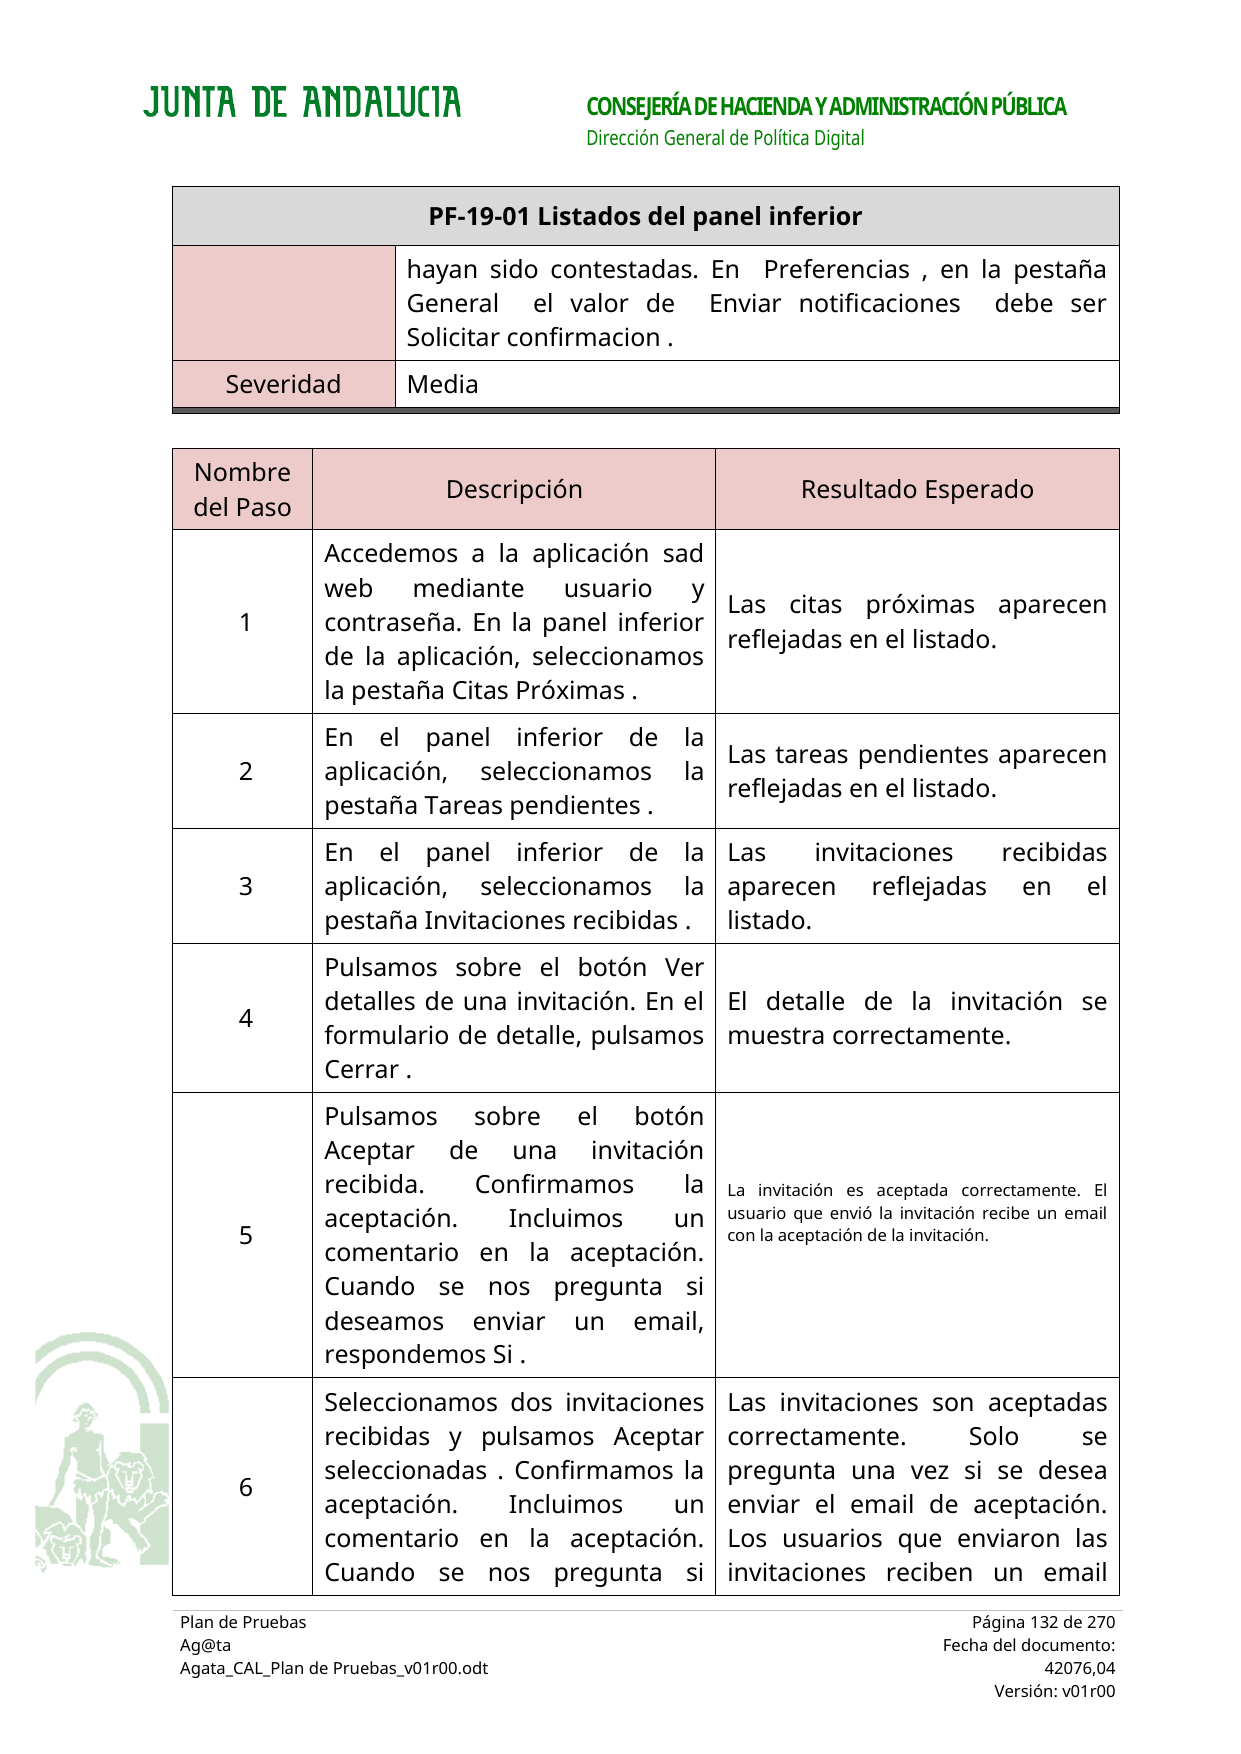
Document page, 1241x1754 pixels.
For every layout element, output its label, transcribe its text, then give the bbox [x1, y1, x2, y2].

table_header Descripción [313, 449, 715, 529]
table_header Resultado Esperado [716, 449, 1119, 529]
table_cell 6 [173, 1378, 312, 1594]
table_cell Las invitaciones son aceptadas correctamente. Solo se pregunta una vez si se desea enviar el email de aceptación. Los usuarios que enviaron las invitaciones reciben un email [716, 1378, 1119, 1594]
table_cell 4 [173, 944, 312, 1092]
table_cell Las citas próximas aparecen reflejadas en el listado. [716, 530, 1119, 712]
table_cell La invitación es aceptada correctamente. El usuario que envió la invitación recibe un email con la aceptación de la invitación. [716, 1093, 1119, 1377]
table_cell Media [396, 361, 1119, 407]
table_cell Las invitaciones recibidas aparecen reflejadas en el listado. [716, 829, 1119, 943]
table_cell En el panel inferior de la aplicación, seleccionamos la pestaña Tareas pendientes . [313, 714, 715, 827]
table_cell Pulsamos sobre el botón Aceptar de una invitación recibida. Confirmamos la aceptación. Incluimos un comentario en la aceptación. Cuando se nos pregunta si deseamos enviar un email, respondemos Si . [313, 1093, 715, 1377]
table_cell 1 [173, 530, 312, 712]
table_cell Seleccionamos dos invitaciones recibidas y pulsamos Aceptar seleccionadas . Confirmamos la aceptación. Incluimos un comentario en la aceptación. Cuando se nos pregunta si [313, 1378, 715, 1594]
table_cell 2 [173, 714, 312, 827]
table_cell 3 [173, 829, 312, 943]
table_header Nombre del Paso [173, 449, 312, 529]
table_cell En el panel inferior de la aplicación, seleccionamos la pestaña Invitaciones recibidas . [313, 829, 715, 943]
table_cell Severidad [173, 361, 395, 407]
table_cell 5 [173, 1093, 312, 1377]
table_cell [173, 408, 1119, 413]
table_cell Accedemos a la aplicación sad web mediante usuario y contraseña. En la panel inferior de la aplicación, seleccionamos la pestaña Citas Próximas . [313, 530, 715, 712]
picture [143, 86, 461, 117]
table_cell Pulsamos sobre el botón Ver detalles de una invitación. En el formulario de detalle, pulsamos Cerrar . [313, 944, 715, 1092]
table_header PF-19-01 Listados del panel inferior [173, 187, 1119, 245]
table_cell Las tareas pendientes aparecen reflejadas en el listado. [716, 714, 1119, 827]
table_cell [173, 246, 395, 360]
table_cell hayan sido contestadas. En Preferencias , en la pestaña General el valor de Enviar notificaciones debe ser Solicitar confirmacion . [396, 246, 1119, 360]
table_cell El detalle de la invitación se muestra correctamente. [716, 944, 1119, 1092]
